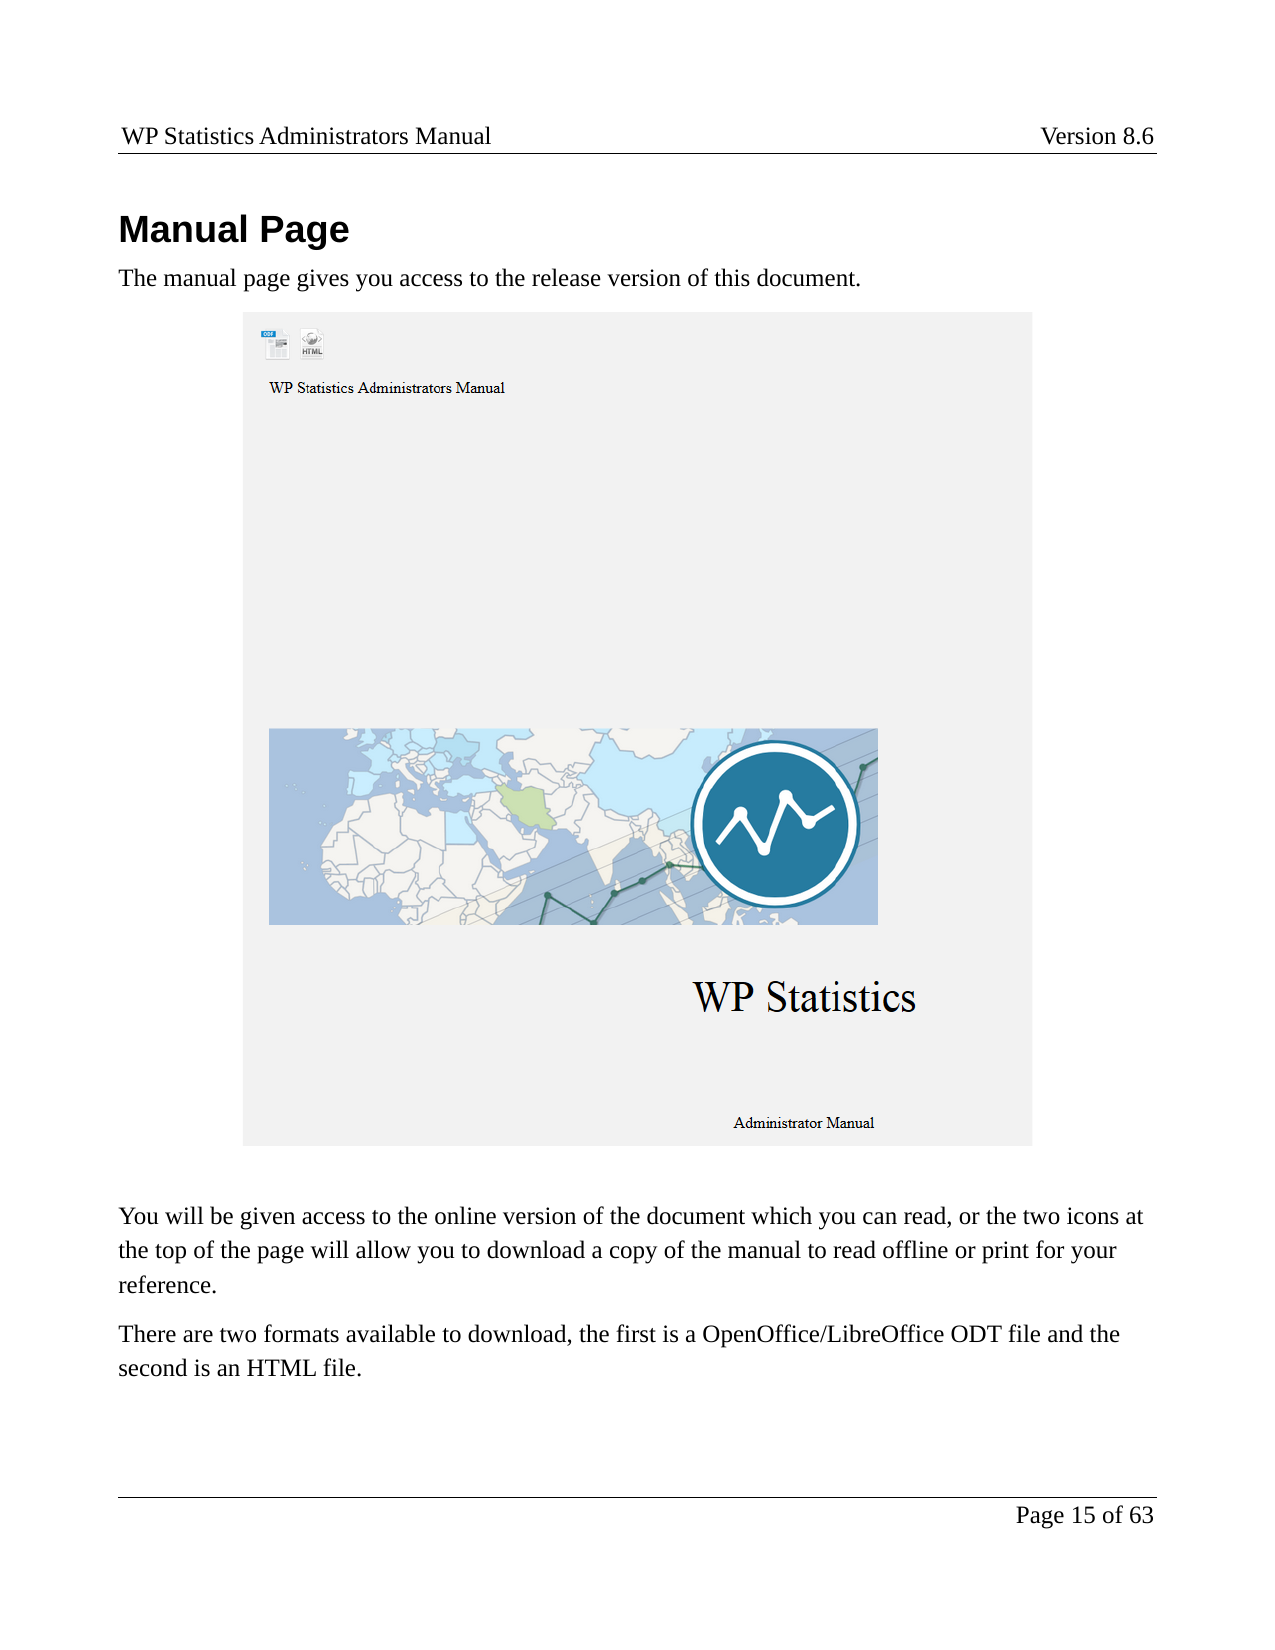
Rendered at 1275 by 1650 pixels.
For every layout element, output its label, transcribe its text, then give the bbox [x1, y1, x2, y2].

text The manual page gives you access to the release version of this document. [118, 263, 1157, 292]
subtitle Manual Page [118, 207, 1157, 251]
text There are two formats available to download, the first is a OpenOffice/LibreOffice ODT file and the second is an HTML file. [118, 1319, 1157, 1382]
picture [242, 312, 1033, 1146]
text You will be given access to the online version of the document which you can read, or the two icons at the top of the page will allow you to download a copy of the manual to read offline or print for your reference. [118, 1201, 1157, 1298]
